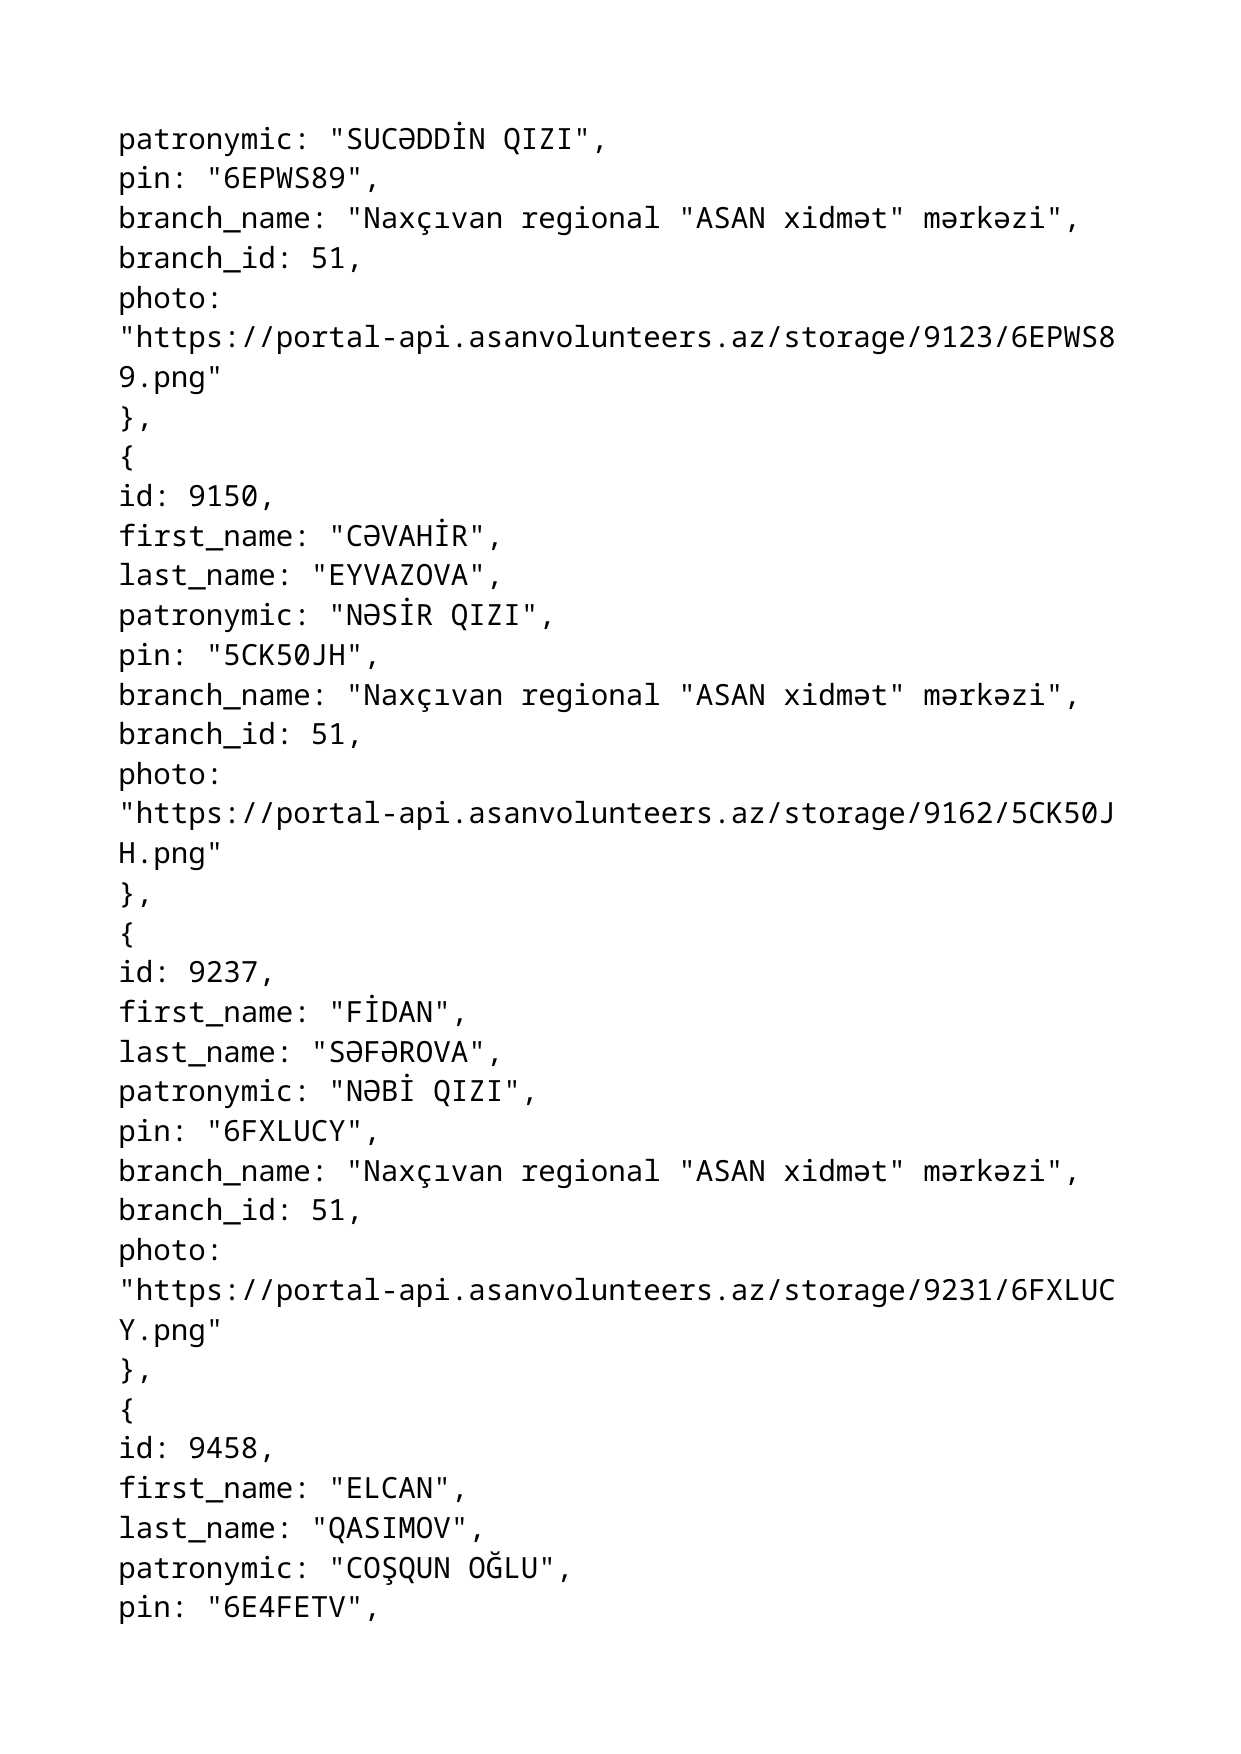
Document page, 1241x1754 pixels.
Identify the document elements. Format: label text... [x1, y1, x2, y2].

text { [118, 436, 1122, 475]
text pin: "6FXLUCY", [118, 1110, 1122, 1150]
text patronymic: "COŞQUN OĞLU", [118, 1547, 1122, 1587]
text pin: "5CK50JH", [118, 634, 1122, 674]
text pin: "6EPWS89", [118, 158, 1122, 197]
text branch_id: 51, [118, 1190, 1122, 1229]
text photo: "https://portal-api.asanvolunteers.az/storage/9123/6EPWS89.png" [118, 277, 1122, 396]
text patronymic: "NƏSİR QIZI", [118, 594, 1122, 634]
text patronymic: "SUCƏDDİN QIZI", [118, 118, 1122, 158]
text id: 9237, [118, 952, 1122, 991]
text id: 9150, [118, 475, 1122, 515]
text { [118, 1388, 1122, 1428]
text branch_id: 51, [118, 713, 1122, 753]
text }, [118, 396, 1122, 436]
text branch_name: "Naxçıvan regional "ASAN xidmət" mərkəzi", [118, 1150, 1122, 1190]
text { [118, 912, 1122, 952]
text first_name: "CƏVAHİR", [118, 515, 1122, 555]
text pin: "6E4FETV", [118, 1587, 1122, 1626]
text branch_name: "Naxçıvan regional "ASAN xidmət" mərkəzi", [118, 674, 1122, 713]
text patronymic: "NƏBİ QIZI", [118, 1071, 1122, 1110]
text last_name: "SƏFƏROVA", [118, 1031, 1122, 1071]
text }, [118, 872, 1122, 912]
text last_name: "QASIMOV", [118, 1507, 1122, 1547]
text photo: "https://portal-api.asanvolunteers.az/storage/9162/5CK50JH.png" [118, 753, 1122, 872]
text first_name: "ELCAN", [118, 1467, 1122, 1507]
text last_name: "EYVAZOVA", [118, 555, 1122, 594]
text photo: "https://portal-api.asanvolunteers.az/storage/9231/6FXLUCY.png" [118, 1229, 1122, 1348]
text branch_name: "Naxçıvan regional "ASAN xidmət" mərkəzi", [118, 197, 1122, 237]
text first_name: "FİDAN", [118, 991, 1122, 1031]
text id: 9458, [118, 1428, 1122, 1467]
text }, [118, 1348, 1122, 1388]
text branch_id: 51, [118, 237, 1122, 277]
